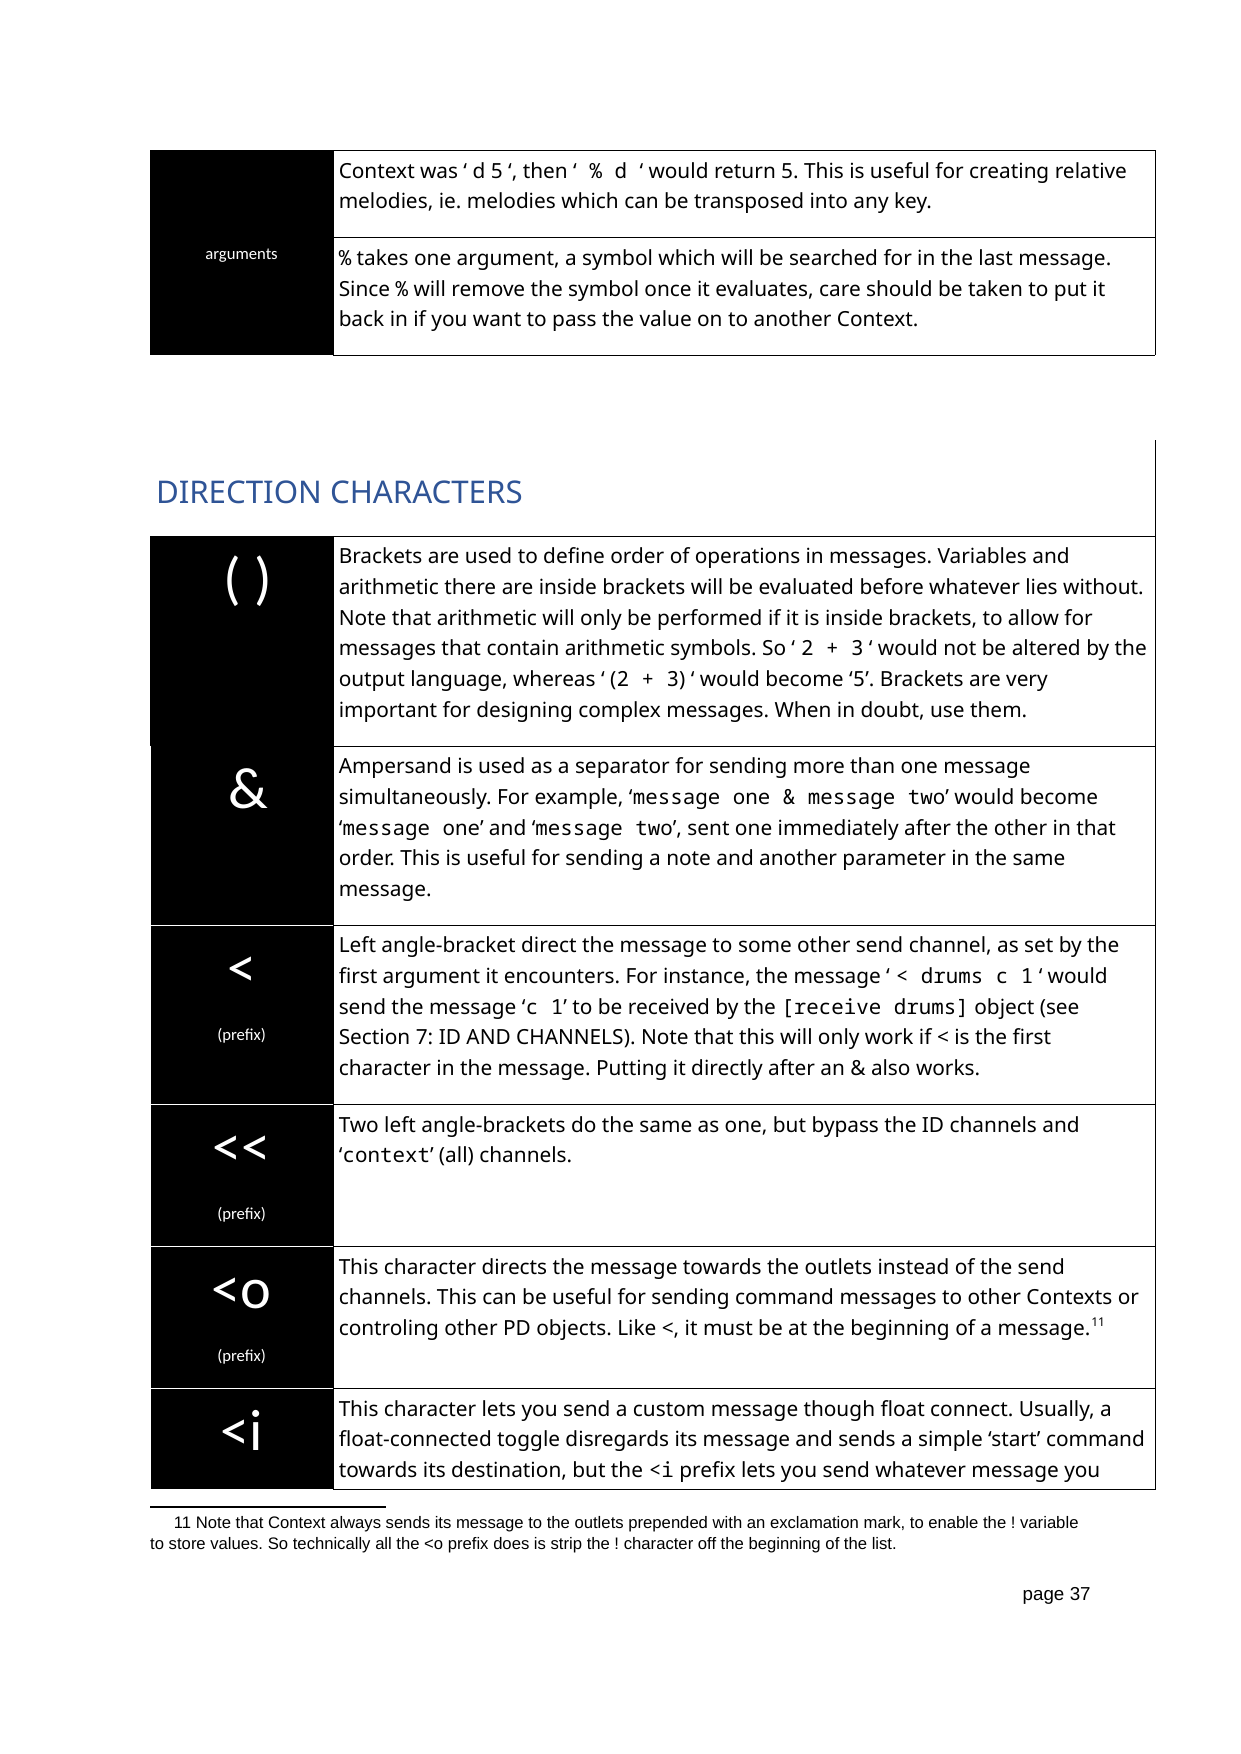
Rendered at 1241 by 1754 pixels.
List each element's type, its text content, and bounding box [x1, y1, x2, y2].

table_cell [150, 151, 333, 237]
table_cell Two left angle-brackets do the same as one, but bypass the ID channels and ‘context’ (all) channels. [334, 1105, 1155, 1246]
table_cell ( ) [150, 537, 333, 746]
table_cell < (prefix) [151, 926, 333, 1104]
table_cell % takes one argument, a symbol which will be searched for in the last message. Since % will remove the symbol once it evaluates, care should be taken to put it back in if you want to pass the value on to another Context. [334, 238, 1155, 355]
table_cell Ampersand is used as a separator for sending more than one message simultaneously. For example, ‘message one & message two’ would become ‘message one’ and ‘message two’, sent one immediately after the other in that order. This is useful for sending a note and another parameter in the same message. [334, 747, 1155, 925]
table_header DIRECTION CHARACTERS [150, 440, 1155, 536]
table_cell << (prefix) [151, 1105, 333, 1246]
table_cell & [151, 746, 333, 925]
table_cell Brackets are used to define order of operations in messages. Variables and arithmetic there are inside brackets will be evaluated before whatever lies without. Note that arithmetic will only be performed if it is inside brackets, to allow for messages that contain arithmetic symbols. So ‘ 2 + 3 ‘ would not be altered by the output language, whereas ‘ (2 + 3) ‘ would become ‘5’. Brackets are very important for designing complex messages. When in doubt, use them. [334, 537, 1155, 746]
table_cell This character directs the message towards the outlets instead of the send channels. This can be useful for sending command messages to other Contexts or controling other PD objects. Like <, it must be at the beginning of a message. [334, 1247, 1155, 1388]
table_cell Context was ‘ d 5 ‘, then ‘ % d ‘ would return 5. This is useful for creating relative melodies, ie. melodies which can be transposed into any key. [334, 151, 1155, 237]
table_cell <o (prefix) [151, 1247, 333, 1388]
table_cell <i [151, 1389, 333, 1489]
table_cell Left angle-bracket direct the message to some other send channel, as set by the first argument it encounters. For instance, the message ‘ < drums c 1 ‘ would send the message ‘c 1’ to be received by the [receive drums] object (see Section 7: ID AND CHANNELS). Note that this will only work if < is the first character in the message. Putting it directly after an & also works. [334, 926, 1155, 1104]
table_cell This character lets you send a custom message though float connect. Usually, a float-connected toggle disregards its message and sends a simple ‘start’ command towards its destination, but the <i prefix lets you send whatever message you [334, 1389, 1155, 1489]
table_cell arguments [150, 238, 333, 355]
